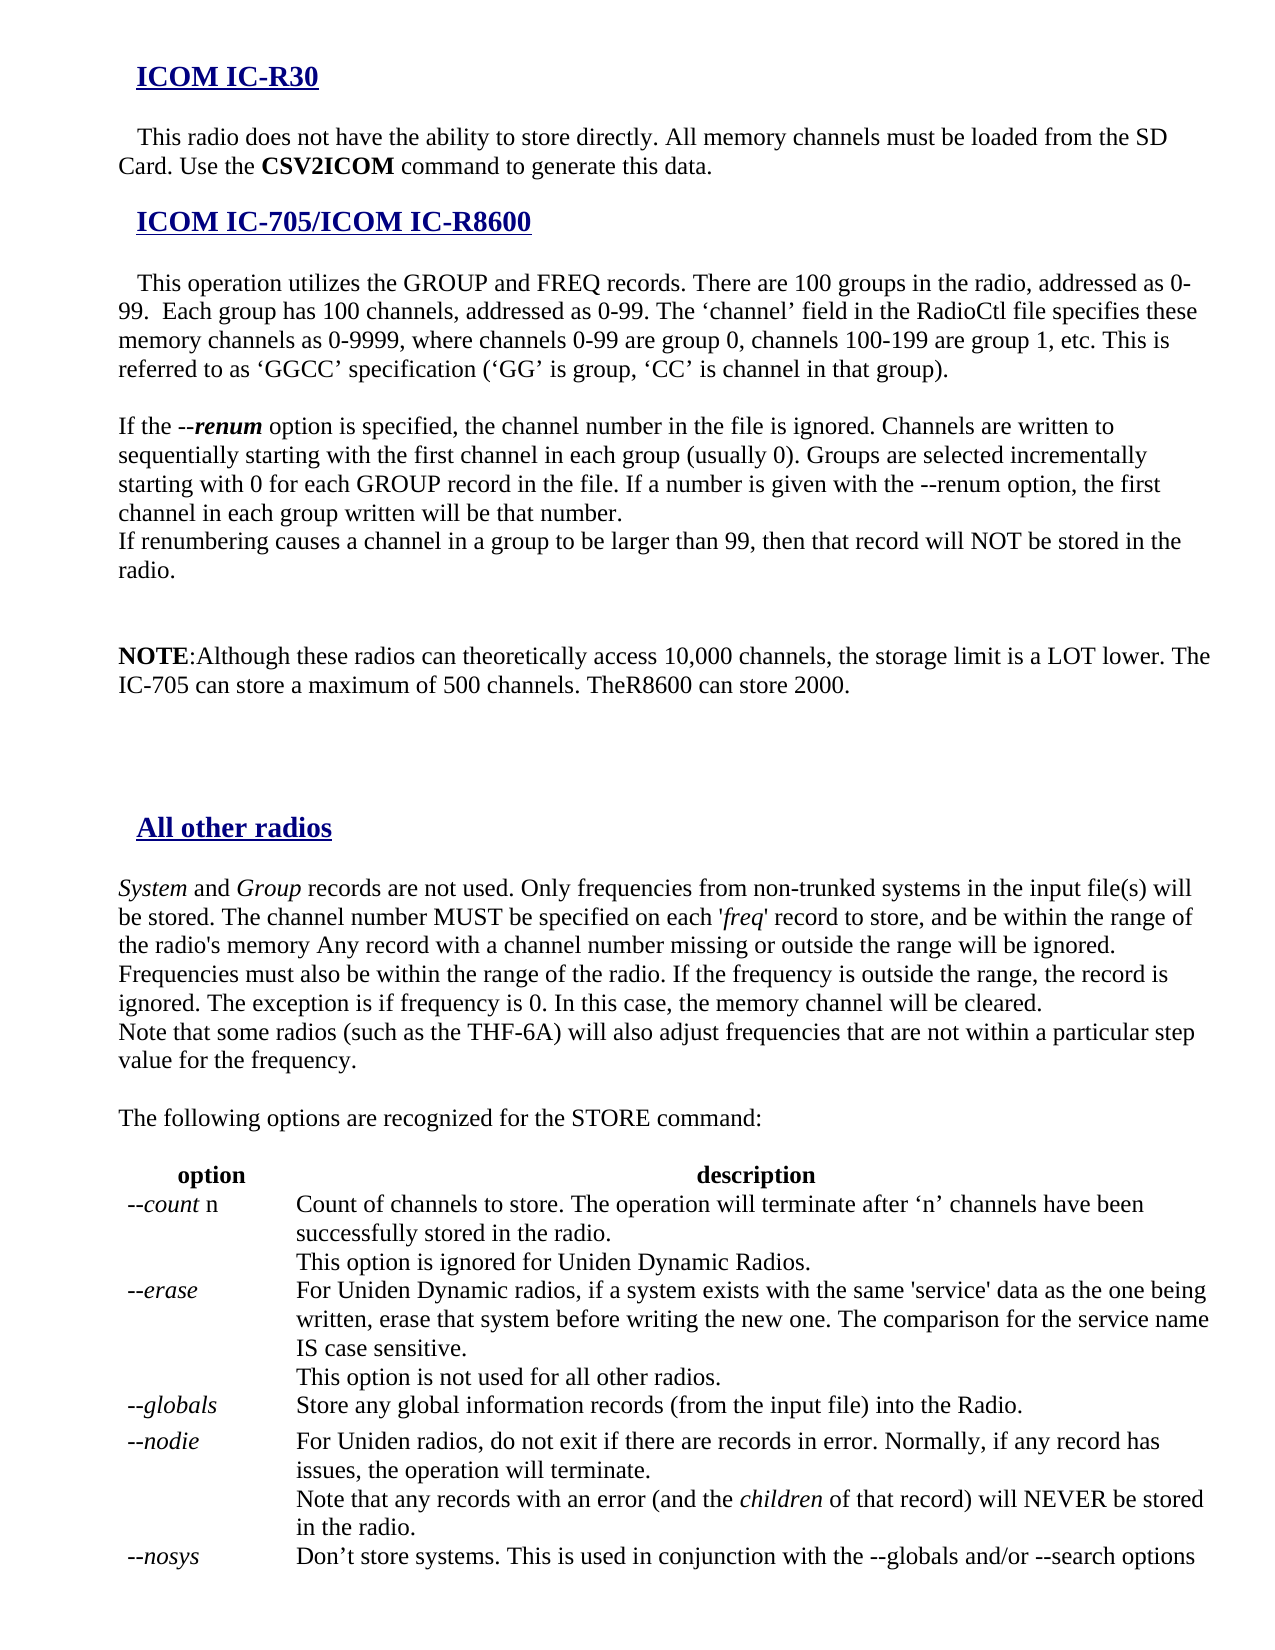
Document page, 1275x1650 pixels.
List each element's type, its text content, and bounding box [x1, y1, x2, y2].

text This operation utilizes the GROUP and FREQ records. There are 100 groups in the radio, addressed as 0-99. Each group has 100 channels, addressed as 0-99. The ‘channel’ field in the RadioCtl file specifies these memory channels as 0-9999, where channels 0-99 are group 0, channels 100-199 are group 1, etc. This is referred to as ‘GGCC’ specification (‘GG’ is group, ‘CC’ is channel in that group). [118, 268, 1216, 383]
subtitle ICOM IC-705/ICOM IC-R8600 [136, 204, 1216, 238]
table_cell --globals [127, 1391, 296, 1426]
table_cell --nodie [127, 1426, 296, 1541]
text This radio does not have the ability to store directly. All memory channels must be loaded from the SD Card. Use the CSV2ICOM command to generate this data. [118, 122, 1216, 179]
text Note that some radios (such as the THF-6A) will also adjust frequencies that are not within a particular step value for the frequency. [118, 1017, 1216, 1074]
text If renumbering causes a channel in a group to be larger than 99, then that record will NOT be stored in the radio. [118, 526, 1216, 584]
text Frequencies must also be within the range of the radio. If the frequency is outside the range, the record is ignored. The exception is if frequency is 0. In this case, the memory channel will be cleared. [118, 959, 1216, 1017]
table_cell For Uniden radios, do not exit if there are records in error. Normally, if any record has issues, the operation will terminate. Note that any records with an error (and the children of that record) will NEVER be stored in the radio. [296, 1426, 1217, 1541]
table_cell --nosys [127, 1541, 296, 1577]
text System and Group records are not used. Only frequencies from non-trunked systems in the input file(s) will be stored. The channel number MUST be specified on each 'freq' record to store, and be within the range of the radio's memory Any record with a channel number missing or outside the range will be ignored. [118, 873, 1216, 959]
text The following options are recognized for the STORE command: [118, 1103, 1216, 1132]
text NOTE:Although these radios can theoretically access 10,000 channels, the storage limit is a LOT lower. The IC-705 can store a maximum of 500 channels. TheR8600 can store 2000. [118, 641, 1216, 699]
subtitle ICOM IC-R30 [136, 59, 1216, 93]
table_header description [296, 1161, 1217, 1189]
subtitle All other radios [136, 810, 1216, 844]
table_cell --count n [127, 1189, 296, 1276]
table_cell Count of channels to store. The operation will terminate after ‘n’ channels have been successfully stored in the radio. This option is ignored for Uniden Dynamic Radios. [296, 1189, 1217, 1276]
table_cell Store any global information records (from the input file) into the Radio. [296, 1391, 1217, 1426]
table_cell Don’t store systems. This is used in conjunction with the --globals and/or --search options [296, 1541, 1217, 1577]
table_cell --erase [127, 1276, 296, 1391]
table_header option [127, 1161, 296, 1189]
table_cell For Uniden Dynamic radios, if a system exists with the same 'service' data as the one being written, erase that system before writing the new one. The comparison for the service name IS case sensitive. This option is not used for all other radios. [296, 1276, 1217, 1391]
text If the --renum option is specified, the channel number in the file is ignored. Channels are written to sequentially starting with the first channel in each group (usually 0). Groups are selected incrementally starting with 0 for each GROUP record in the file. If a number is given with the --renum option, the first channel in each group written will be that number. [118, 411, 1216, 526]
